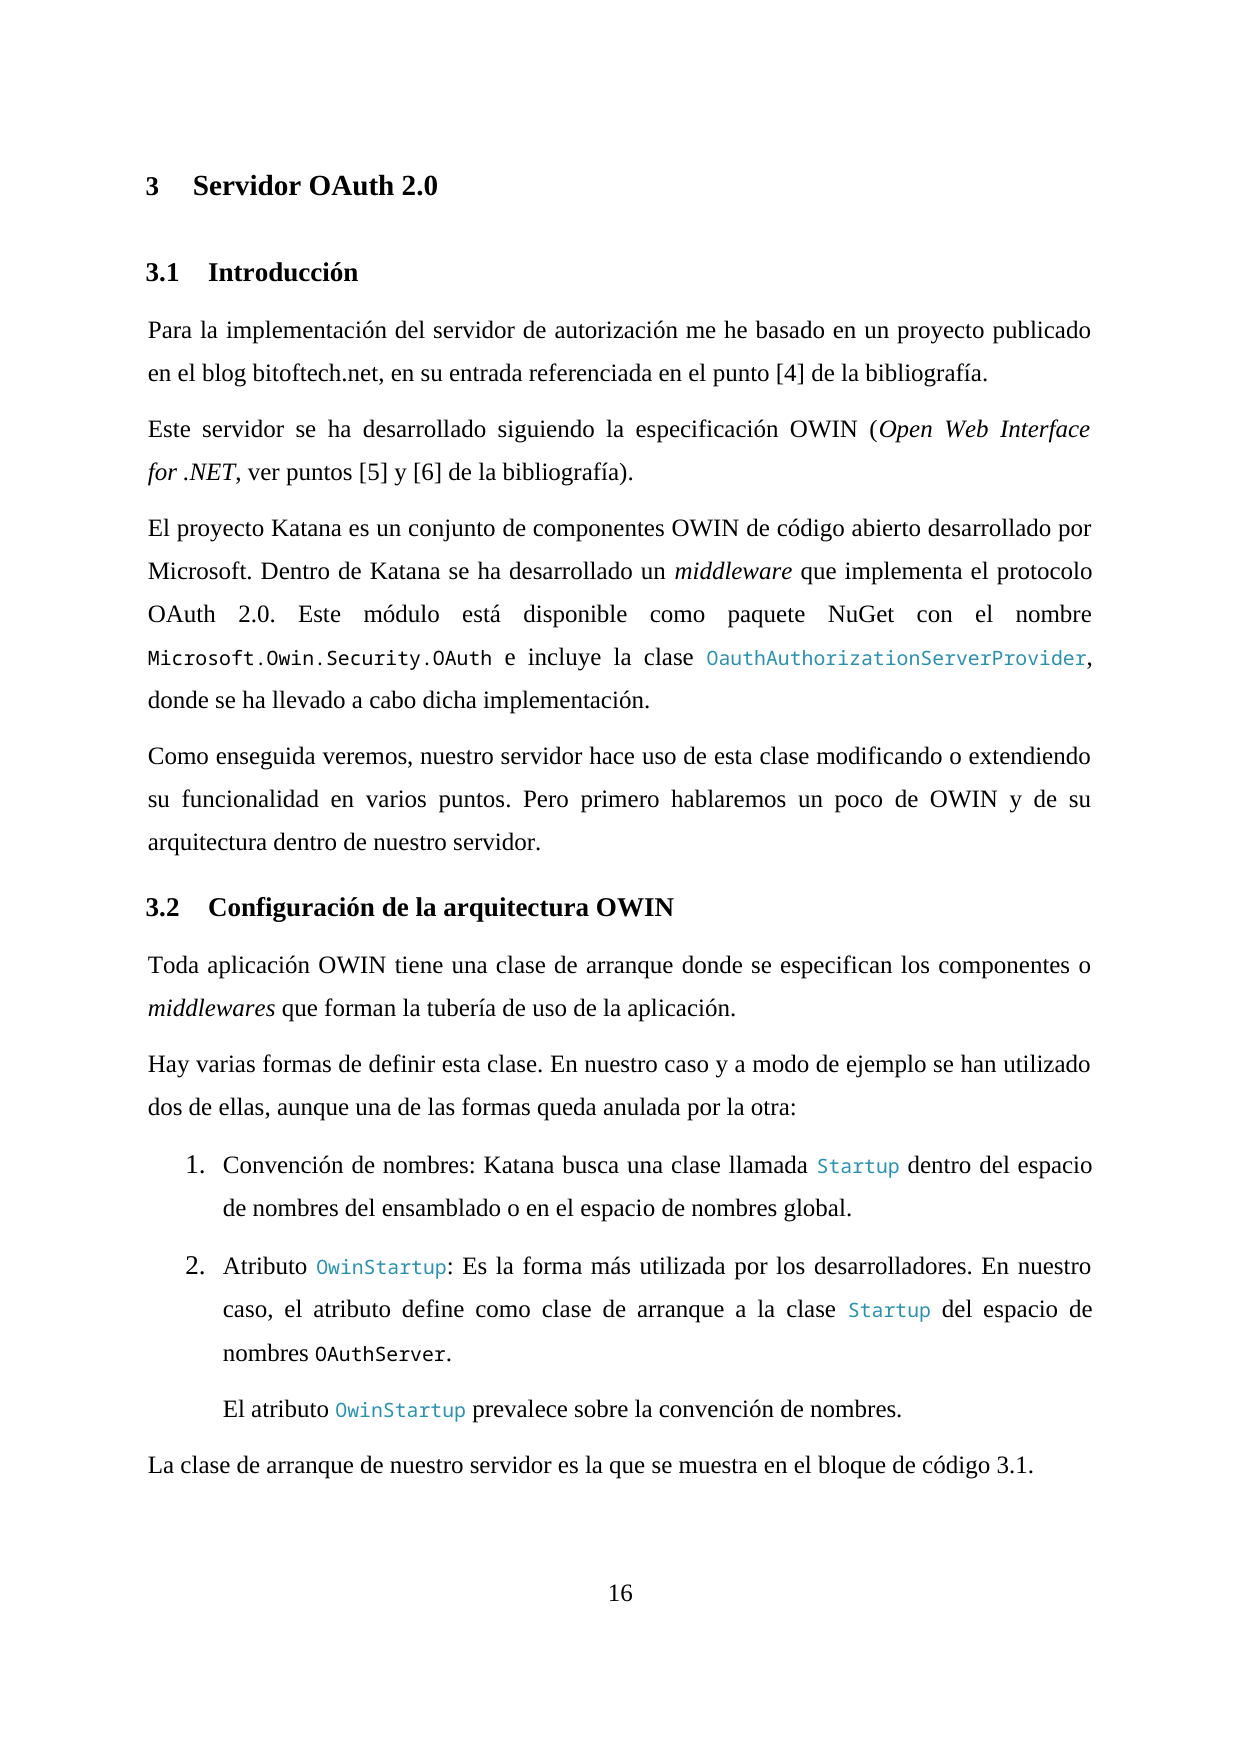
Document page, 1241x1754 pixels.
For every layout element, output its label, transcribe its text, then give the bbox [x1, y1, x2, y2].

subtitle Servidor OAuth 2.0 [139, 168, 1093, 202]
text Hay varias formas de definir esta clase. En nuestro caso y a modo de ejemplo se han utilizado dos de ellas, aunque una de las formas queda anulada por la otra: [148, 1049, 1093, 1121]
text El proyecto Katana es un conjunto de componentes OWIN de código abierto desarrollado por Microsoft. Dentro de Katana se ha desarrollado un middleware que implementa el protocolo OAuth 2.0. Este módulo está disponible como paquete NuGet con el nombre Microsoft.Owin.Security.OAuth e incluye la clase OauthAuthorizationServerProvider, donde se ha llevado a cabo dicha implementación. [148, 513, 1093, 714]
subtitle Configuración de la arquitectura OWIN [139, 891, 1093, 922]
text Toda aplicación OWIN tiene una clase de arranque donde se especifican los componentes o middlewares que forman la tubería de uso de la aplicación. [148, 950, 1093, 1022]
text Como enseguida veremos, nuestro servidor hace uso de esta clase modificando o extendiendo su funcionalidad en varios puntos. Pero primero hablaremos un poco de OWIN y de su arquitectura dentro de nuestro servidor. [148, 741, 1093, 856]
subtitle Introducción [139, 256, 1093, 287]
list Convención de nombres: Katana busca una clase llamada Startup dentro del espacio de nombres del ensamblado o en el espacio de nombres global. [185, 1148, 1093, 1222]
text Este servidor se ha desarrollado siguiendo la especificación OWIN (Open Web Interface for .NET, ver puntos [5] y [6] de la bibliografía). [148, 414, 1093, 486]
text Para la implementación del servidor de autorización me he basado en un proyecto publicado en el blog bitoftech.net, en su entrada referenciada en el punto [4] de la bibliografía. [148, 315, 1093, 387]
list El atributo OwinStartup prevalece sobre la convención de nombres. [185, 1394, 1093, 1423]
text La clase de arranque de nuestro servidor es la que se muestra en el bloque de código 3.1. [148, 1450, 1093, 1479]
list Atributo OwinStartup: Es la forma más utilizada por los desarrolladores. En nuestro caso, el atributo define como clase de arranque a la clase Startup del espacio de nombres OAuthServer. [185, 1249, 1093, 1367]
